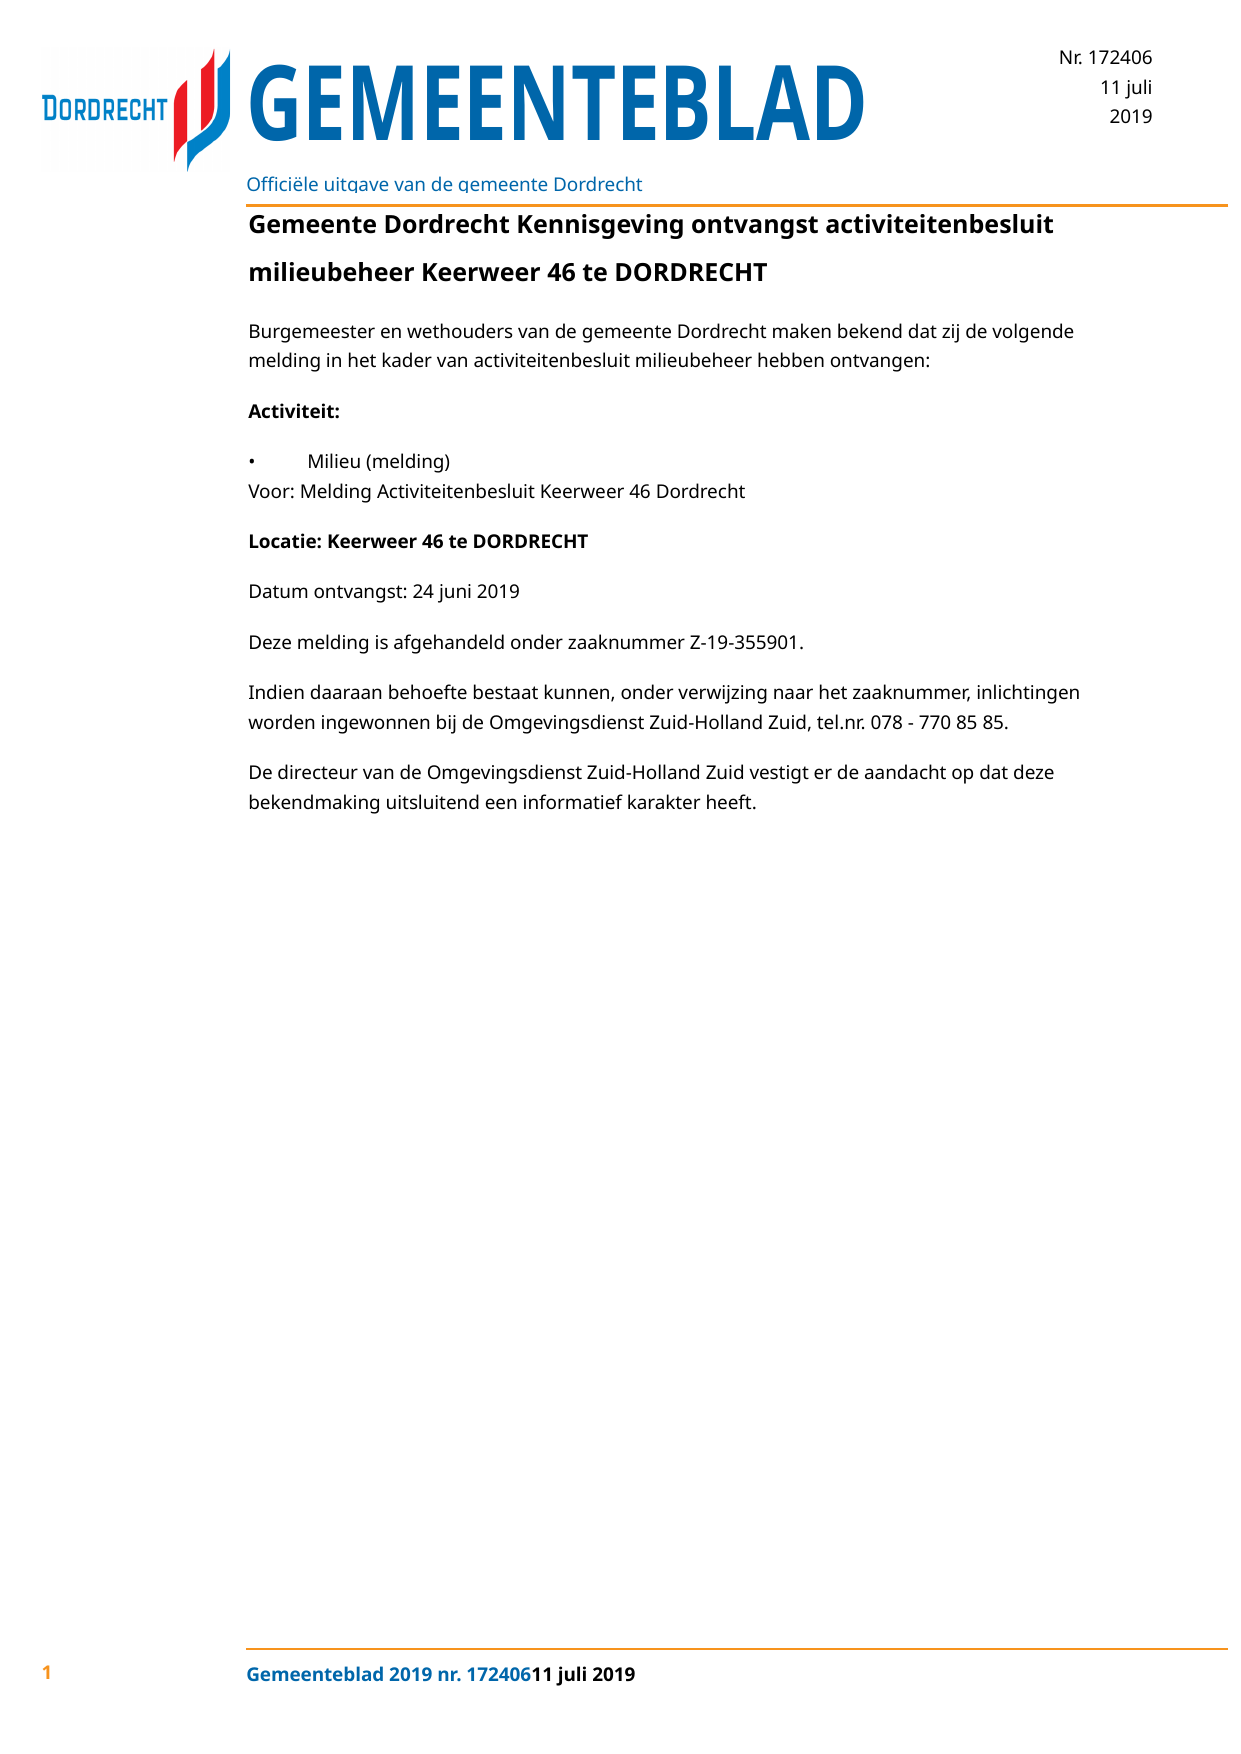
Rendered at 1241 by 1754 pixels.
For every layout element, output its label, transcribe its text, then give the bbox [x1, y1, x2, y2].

text De directeur van de Omgevingsdienst Zuid-Holland Zuid vestigt er de aandacht op dat deze bekendmaking uitsluitend een informatief karakter heeft. [248, 759, 1152, 815]
list Milieu (melding) [248, 448, 1152, 474]
text Burgemeester en wethouders van de gemeente Dordrecht maken bekend dat zij de volgende melding in het kader van activiteitenbesluit milieubeheer hebben ontvangen: [248, 318, 1152, 373]
text Voor: Melding Activiteitenbesluit Keerweer 46 Dordrecht [248, 478, 1152, 504]
text Deze melding is afgehandeld onder zaaknummer Z-19-355901. [248, 629, 1152, 655]
text Gemeente Dordrecht Kennisgeving ontvangst activiteitenbesluit milieubeheer Keerweer 46 te DORDRECHT [248, 207, 1152, 288]
text Activiteit: [248, 398, 1152, 424]
picture [41, 47, 231, 172]
text Locatie: Keerweer 46 te DORDRECHT [248, 528, 1152, 554]
text Datum ontvangst: 24 juni 2019 [248, 579, 1152, 604]
text Indien daaraan behoefte bestaat kunnen, onder verwijzing naar het zaaknummer, inlichtingen worden ingewonnen bij de Omgevingsdienst Zuid-Holland Zuid, tel.nr. 078 - 770 85 85. [248, 679, 1152, 735]
